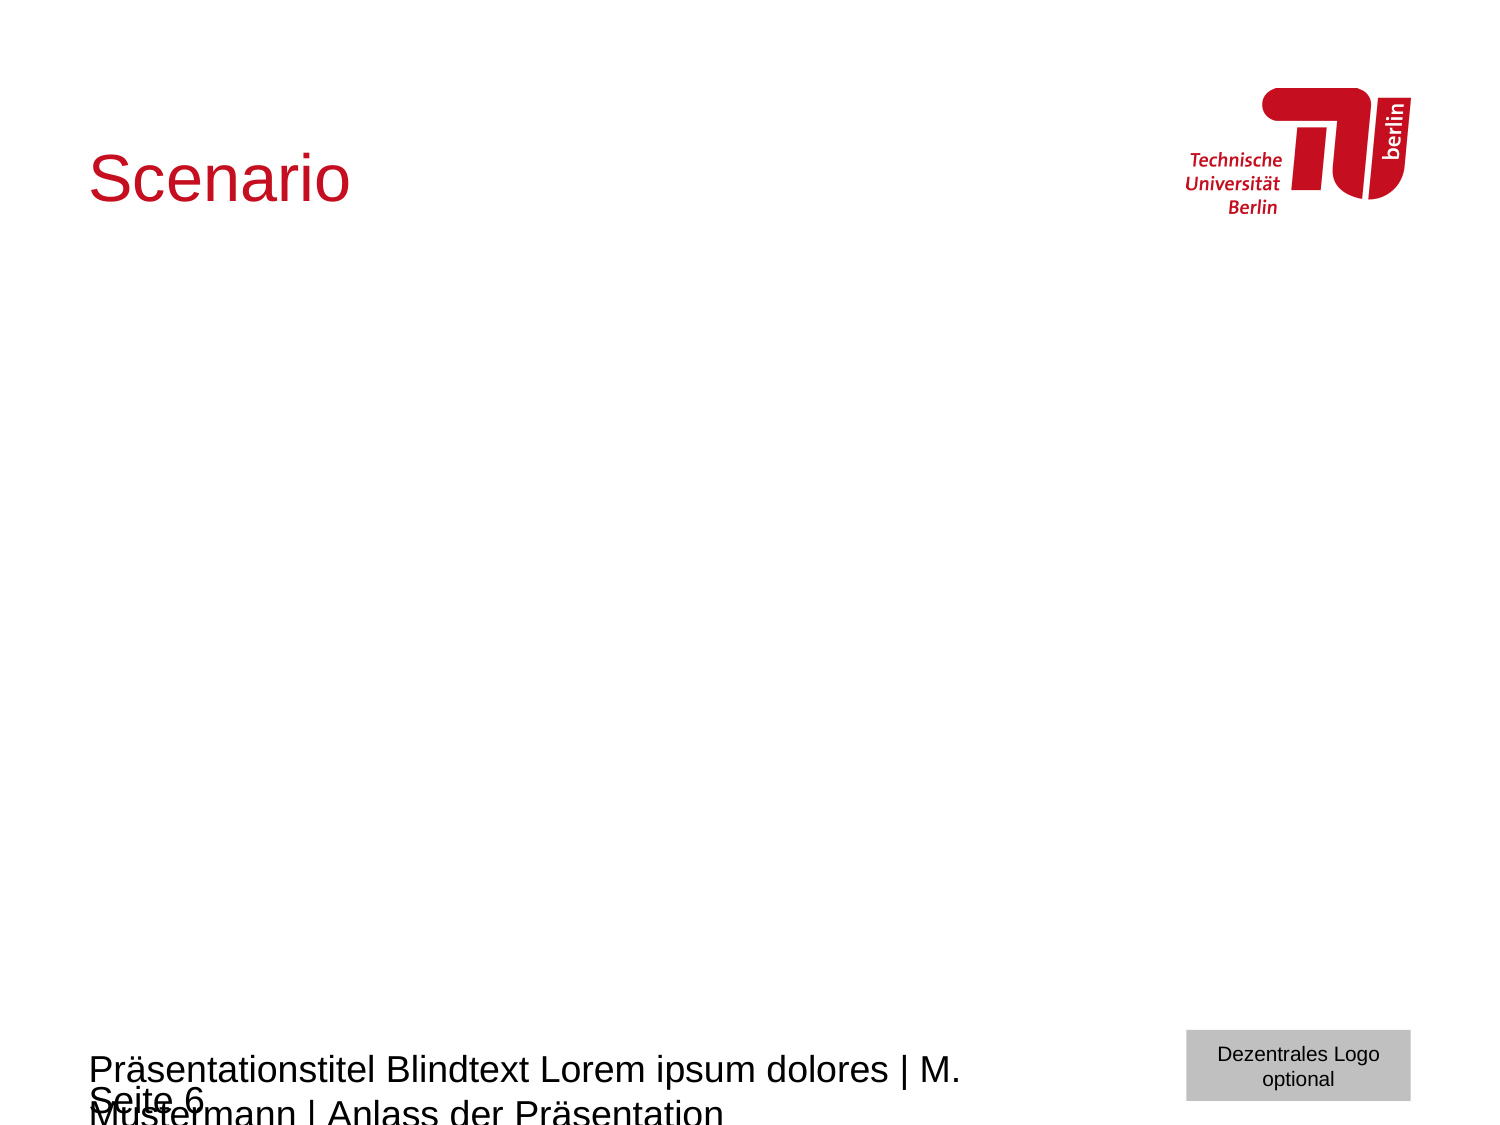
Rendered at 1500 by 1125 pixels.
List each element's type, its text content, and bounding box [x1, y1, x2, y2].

picture [1186, 88, 1411, 120]
title Scenario [88, 120, 1411, 215]
